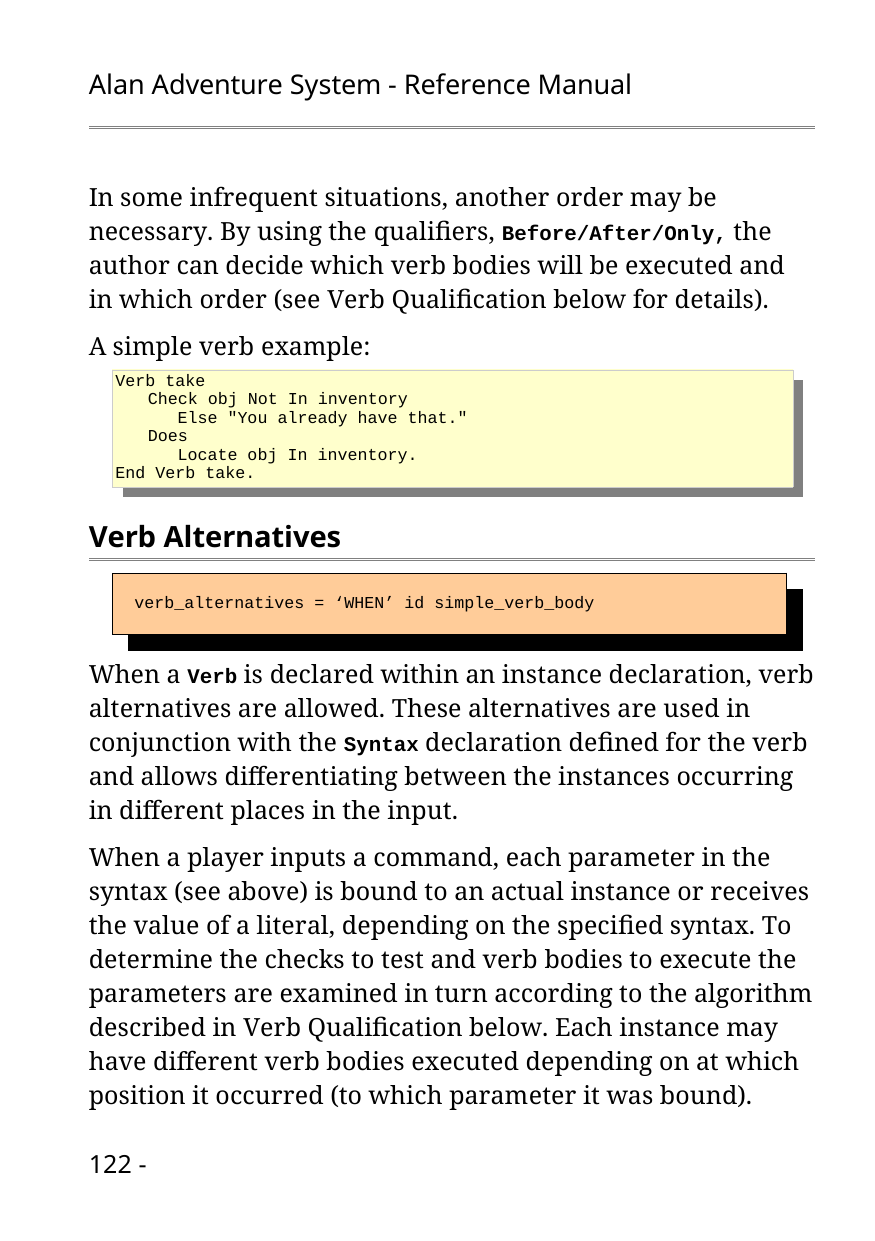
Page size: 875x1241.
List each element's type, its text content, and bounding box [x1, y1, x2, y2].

text When a player inputs a command, each parameter in the syntax (see above) is bound to an actual instance or receives the value of a literal, depending on the specified syntax. To determine the checks to test and verb bodies to execute the parameters are examined in turn according to the algorithm de­scribed in Verb Qualification below. Each instance may have different verb bodies executed depending on at which position it occurred (to which param­eter it was bound). [88, 840, 815, 1112]
text Verb take Check obj Not In inventory Else "You already have that." Does Locate obj In inventory. End Verb take. [113, 371, 793, 487]
text In some infrequent situations, another order may be necessary. By using the qualifiers, Before/After/Only, the author can decide which verb bodies will be executed and in which order (see Verb Qualification below for de­tails). [88, 180, 815, 316]
text A simple verb example: [88, 329, 815, 363]
subtitle Verb Alternatives [88, 516, 815, 560]
text When a Verb is declared within an instance declaration, verb alternatives are allowed. These alternatives are used in conjunction with the Syntax decla­ration defined for the verb and allows differentiating between the instances occurring in different places in the input. [88, 657, 815, 827]
text verb_alternatives = ‘WHEN’ id simple_verb_body [113, 574, 786, 634]
